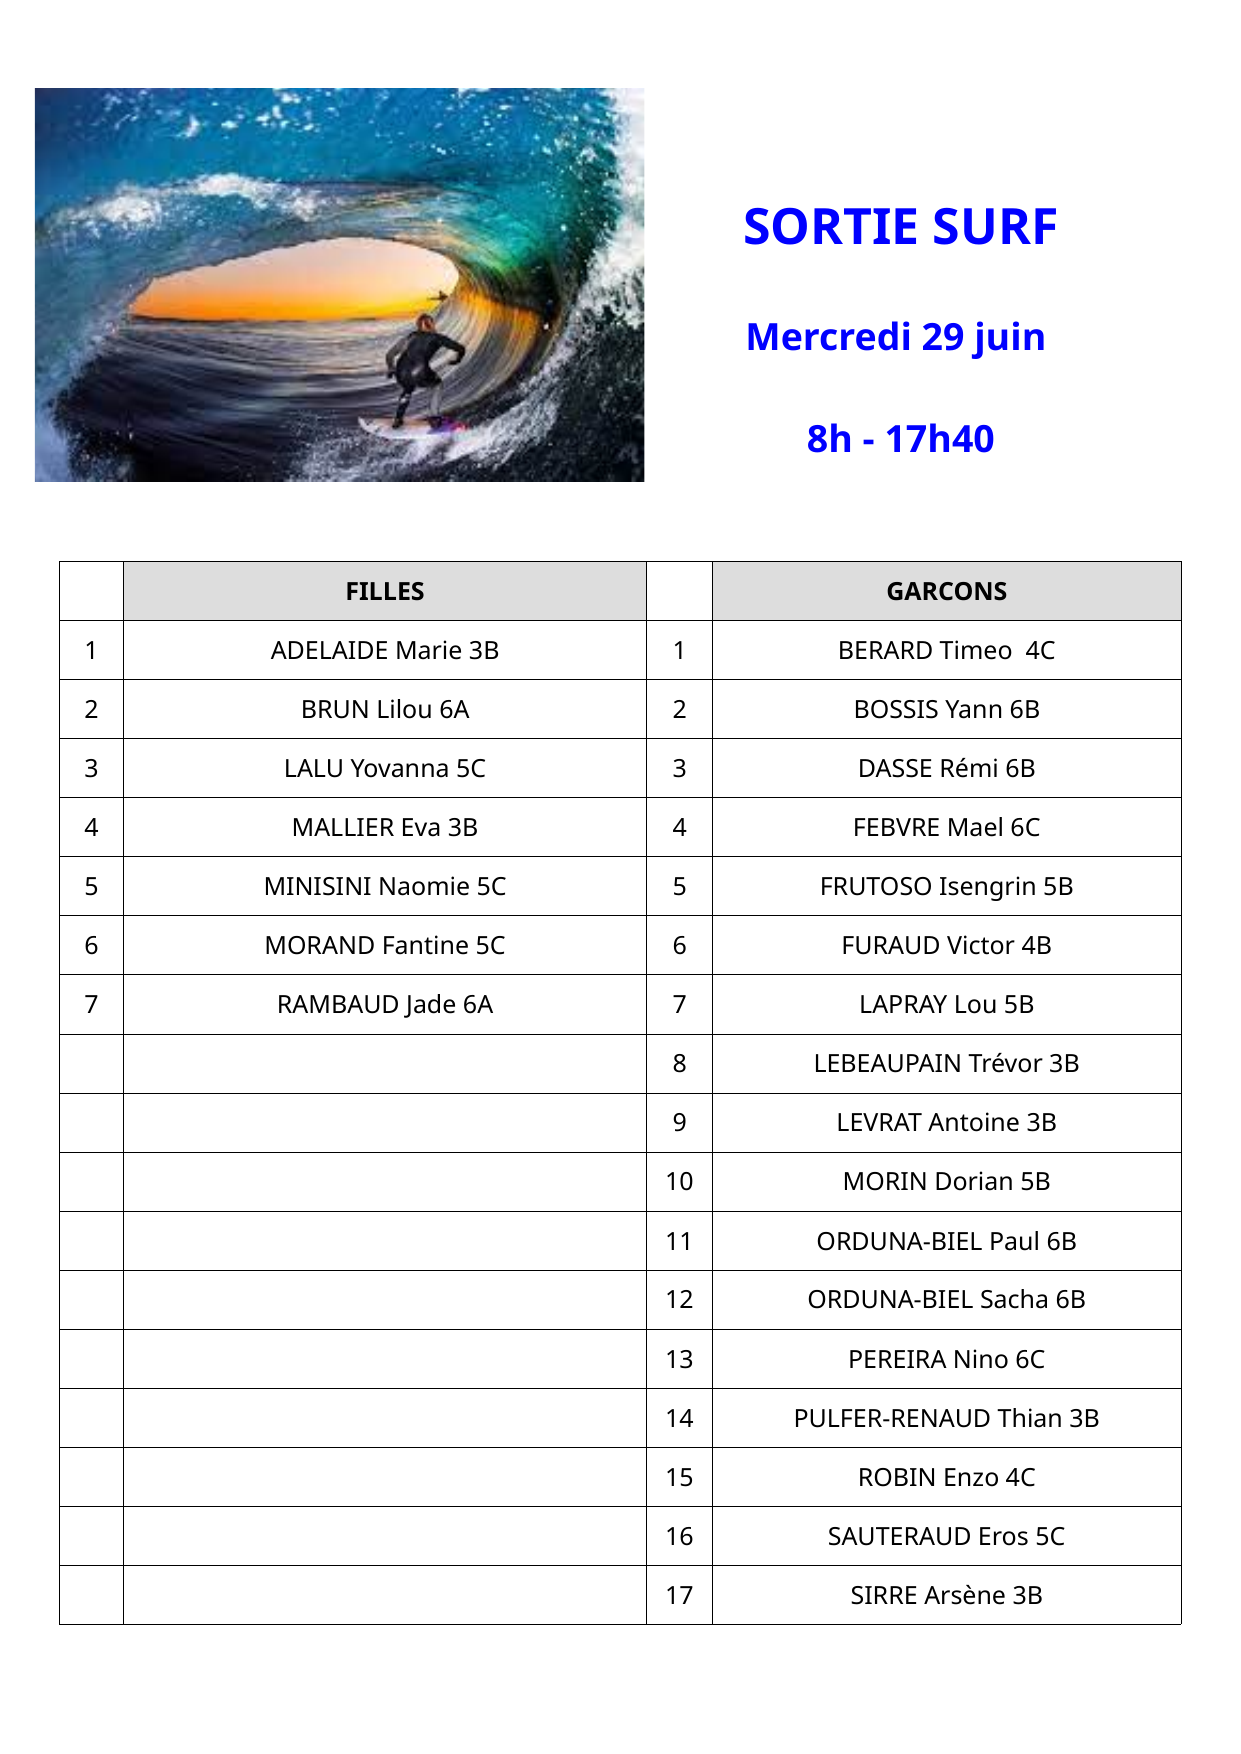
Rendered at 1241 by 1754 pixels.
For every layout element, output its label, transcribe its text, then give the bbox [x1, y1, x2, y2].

table_cell 16 [647, 1507, 712, 1565]
table_cell ORDUNA-BIEL Sacha 6B [713, 1271, 1181, 1329]
table_cell BERARD Timeo 4C [713, 621, 1181, 679]
table_header [59, 482, 620, 493]
picture [431, 140, 448, 156]
table_cell 2 [647, 680, 712, 738]
table_cell FRUTOSO Isengrin 5B [713, 857, 1181, 915]
table_cell 10 [647, 1153, 712, 1211]
table_cell ORDUNA-BIEL Paul 6B [713, 1212, 1181, 1270]
picture [409, 141, 426, 150]
table_header GARCONS [713, 562, 1181, 620]
picture [530, 145, 539, 156]
table_cell 7 [647, 975, 712, 1033]
table_cell 11 [647, 1212, 712, 1270]
table_header [647, 562, 712, 620]
table_cell 4 [60, 798, 123, 856]
table_cell [124, 1389, 646, 1447]
table_cell PULFER-RENAUD Thian 3B [713, 1389, 1181, 1447]
table_cell 6 [60, 916, 123, 974]
table_cell 3 [647, 739, 712, 797]
table_cell 17 [647, 1566, 712, 1624]
table_cell 12 [647, 1271, 712, 1329]
table_cell [60, 1448, 123, 1506]
table_cell FURAUD Victor 4B [713, 916, 1181, 974]
table_cell 13 [647, 1330, 712, 1388]
picture [366, 113, 381, 128]
table_cell LALU Yovanna 5C [124, 739, 646, 797]
table_cell BRUN Lilou 6A [124, 680, 646, 738]
table_cell MORIN Dorian 5B [713, 1153, 1181, 1211]
table_header FILLES [124, 562, 646, 620]
table_cell [124, 1035, 646, 1092]
table_cell [60, 1389, 123, 1447]
table_cell MALLIER Eva 3B [124, 798, 646, 856]
table_header [60, 562, 123, 620]
table_cell FEBVRE Mael 6C [713, 798, 1181, 856]
table_cell BOSSIS Yann 6B [713, 680, 1181, 738]
table_cell 6 [647, 916, 712, 974]
table_cell 3 [60, 739, 123, 797]
picture [273, 164, 281, 171]
picture [463, 162, 478, 167]
table_cell 7 [60, 975, 123, 1033]
table_cell [124, 1094, 646, 1152]
table_cell ROBIN Enzo 4C [713, 1448, 1181, 1506]
table_cell 14 [647, 1389, 712, 1447]
picture [427, 171, 438, 176]
table_cell LAPRAY Lou 5B [713, 975, 1181, 1033]
table_cell [60, 1212, 123, 1270]
table_cell [60, 1035, 123, 1092]
picture [427, 158, 454, 169]
table_cell MINISINI Naomie 5C [124, 857, 646, 915]
table_cell ADELAIDE Marie 3B [124, 621, 646, 679]
table_cell 1 [647, 621, 712, 679]
picture [533, 134, 540, 141]
table_cell LEBEAUPAIN Trévor 3B [713, 1035, 1181, 1092]
table_cell [60, 1566, 123, 1624]
table_cell [60, 1094, 123, 1152]
table_cell 2 [60, 680, 123, 738]
table_cell SAUTERAUD Eros 5C [713, 1507, 1181, 1565]
picture [465, 129, 486, 145]
picture [350, 164, 373, 172]
table_header SORTIE SURF Mercredi 29 juin 8h - 17h40 [620, 83, 1181, 493]
table_cell [124, 1566, 646, 1624]
table_cell SIRRE Arsène 3B [713, 1566, 1181, 1624]
table_cell 5 [647, 857, 712, 915]
table_header [59, 83, 620, 88]
picture [294, 162, 308, 172]
table_cell [60, 1271, 123, 1329]
table_cell DASSE Rémi 6B [713, 739, 1181, 797]
table_cell MORAND Fantine 5C [124, 916, 646, 974]
picture [34, 88, 645, 482]
table_cell [124, 1212, 646, 1270]
picture [500, 141, 508, 150]
picture [508, 157, 518, 161]
table_cell [124, 1153, 646, 1211]
table_cell 9 [647, 1094, 712, 1152]
table_cell [124, 1507, 646, 1565]
table_cell PEREIRA Nino 6C [713, 1330, 1181, 1388]
table_cell 4 [647, 798, 712, 856]
table_cell 1 [60, 621, 123, 679]
table_cell 8 [647, 1035, 712, 1092]
table_cell LEVRAT Antoine 3B [713, 1094, 1181, 1152]
table_cell [60, 1507, 123, 1565]
table_cell [124, 1448, 646, 1506]
table_cell [60, 1330, 123, 1388]
table_cell [124, 1330, 646, 1388]
table_cell RAMBAUD Jade 6A [124, 975, 646, 1033]
table_cell 5 [60, 857, 123, 915]
table_cell [60, 1153, 123, 1211]
table_cell [124, 1271, 646, 1329]
table_cell 15 [647, 1448, 712, 1506]
